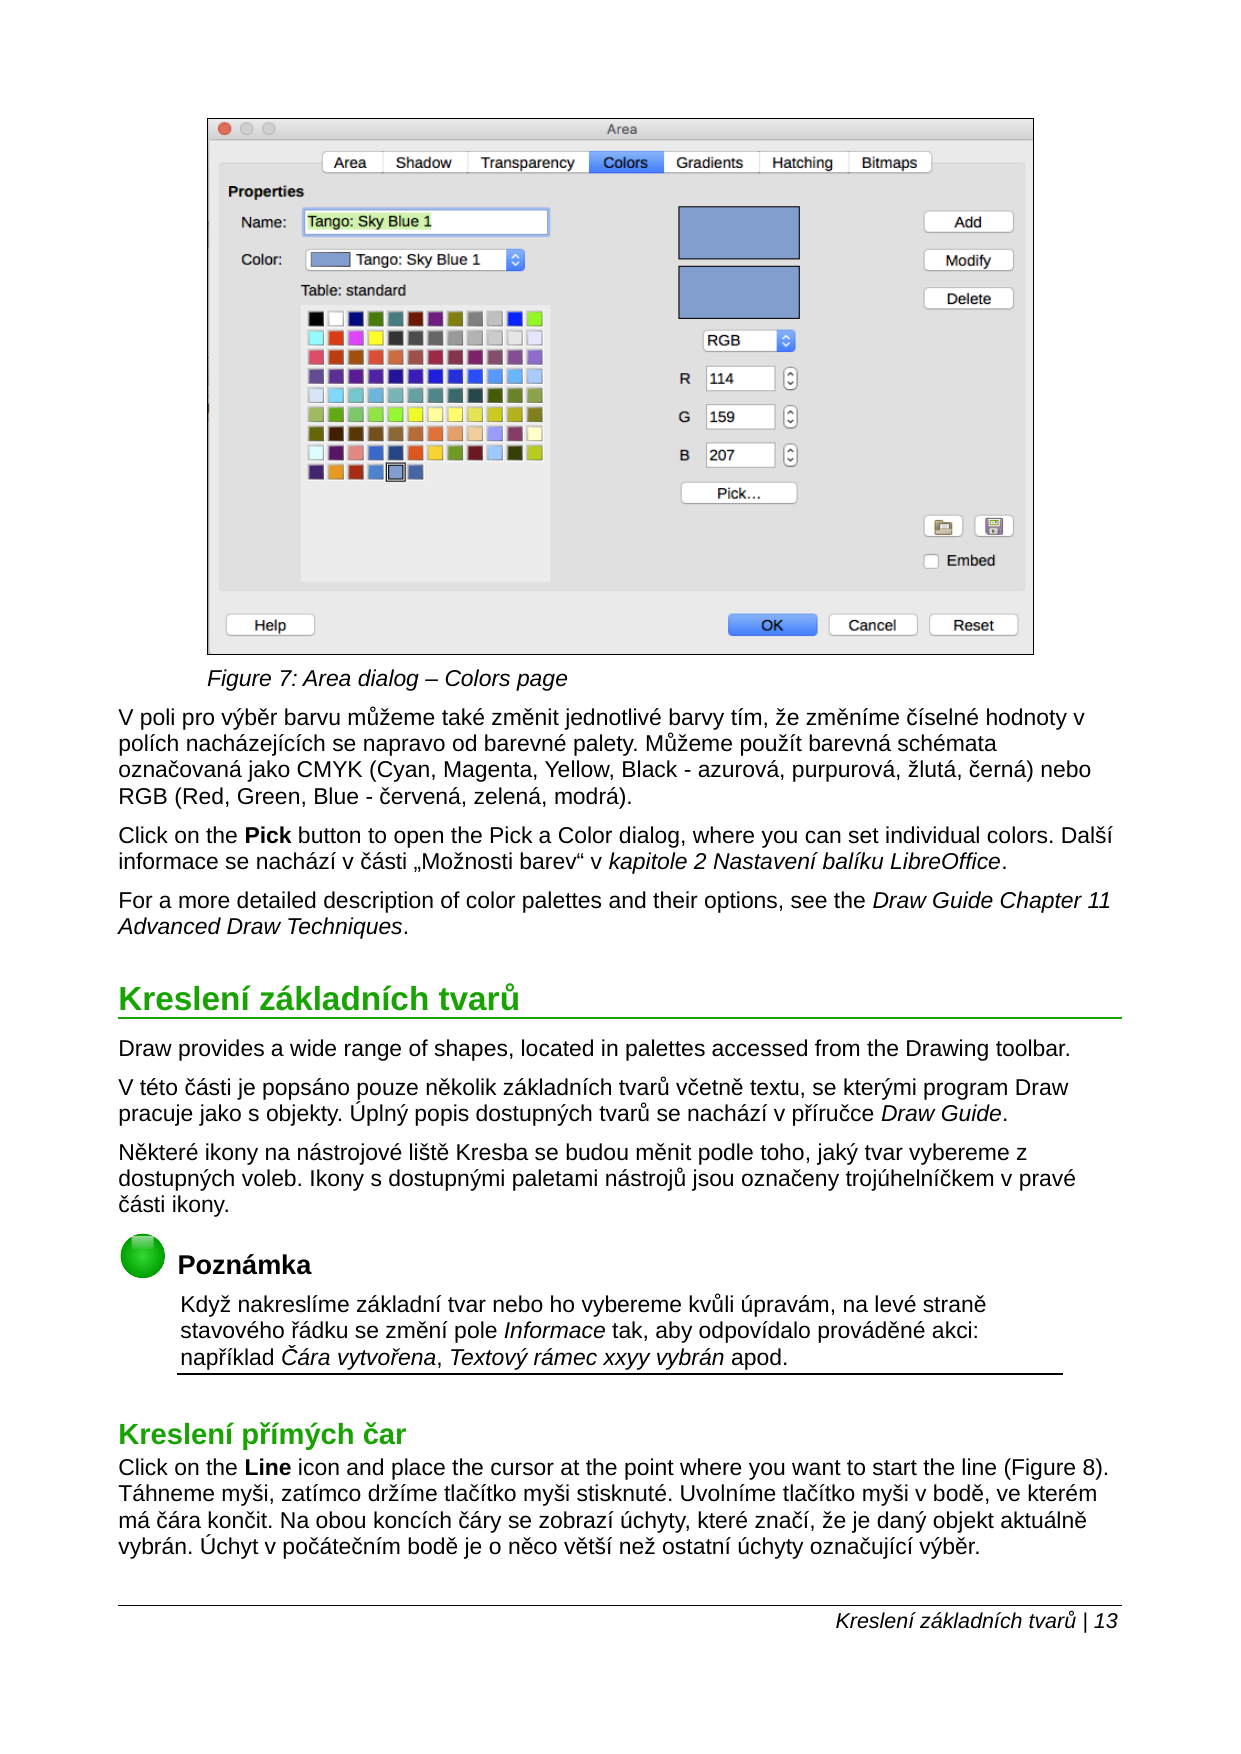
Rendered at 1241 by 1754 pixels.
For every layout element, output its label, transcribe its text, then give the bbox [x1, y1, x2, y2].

subtitle Kreslení základních tvarů [118, 979, 1122, 1017]
picture [208, 119, 1033, 654]
text Když nakreslíme základní tvar nebo ho vybereme kvůli úpravám, na levé straně stavového řádku se změní pole Informace tak, aby odpovídalo prováděné akci: například Čára vytvořena, Textový rámec xxyy vybrán apod. [177, 1288, 1063, 1373]
text Některé ikony na nástrojové liště Kresba se budou měnit podle toho, jaký tvar vybereme z dostupných voleb. Ikony s dostupnými paletami nástrojů jsou označeny trojúhelníčkem v pravé části ikony. [118, 1139, 1122, 1218]
subtitle Poznámka [118, 1231, 1122, 1281]
subtitle Kreslení přímých čar [118, 1417, 1122, 1451]
text Click on the Line icon and place the cursor at the point where you want to start the line (Figure 8). Táhneme myši, zatímco držíme tlačítko myši stisknuté. Uvolníme tlačítko myši v bodě, ve kterém má čára končit. Na obou koncích čáry se zobrazí úchyty, které značí, že je daný objekt aktuálně vybrán. Úchyt v počátečním bodě je o něco větší než ostatní úchyty označující výběr. [118, 1454, 1122, 1559]
text Click on the Pick button to open the Pick a Color dialog, where you can set individual colors. Další informace se nachází v části „Možnosti barev“ v kapitole 2 Nastavení balíku LibreOffice. [118, 822, 1122, 874]
text V poli pro výběr barvu můžeme také změnit jednotlivé barvy tím, že změníme číselné hodnoty v polích nacházejících se napravo od barevné palety. Můžeme použít barevná schémata označovaná jako CMYK (Cyan, Magenta, Yellow, Black - azurová, purpurová, žlutá, černá) nebo RGB (Red, Green, Blue - červená, zelená, modrá). [118, 704, 1122, 809]
text V této části je popsáno pouze několik základních tvarů včetně textu, se kterými program Draw pracuje jako s objekty. Úplný popis dostupných tvarů se nachází v příručce Draw Guide. [118, 1073, 1122, 1126]
text For a more detailed description of color palettes and their options, see the Draw Guide Chapter 11 Advanced Draw Techniques. [118, 887, 1122, 939]
text Draw provides a wide range of shapes, located in palettes accessed from the Drawing toolbar. [118, 1034, 1122, 1061]
text Figure 7: Area dialog – Colors page [207, 665, 1034, 692]
